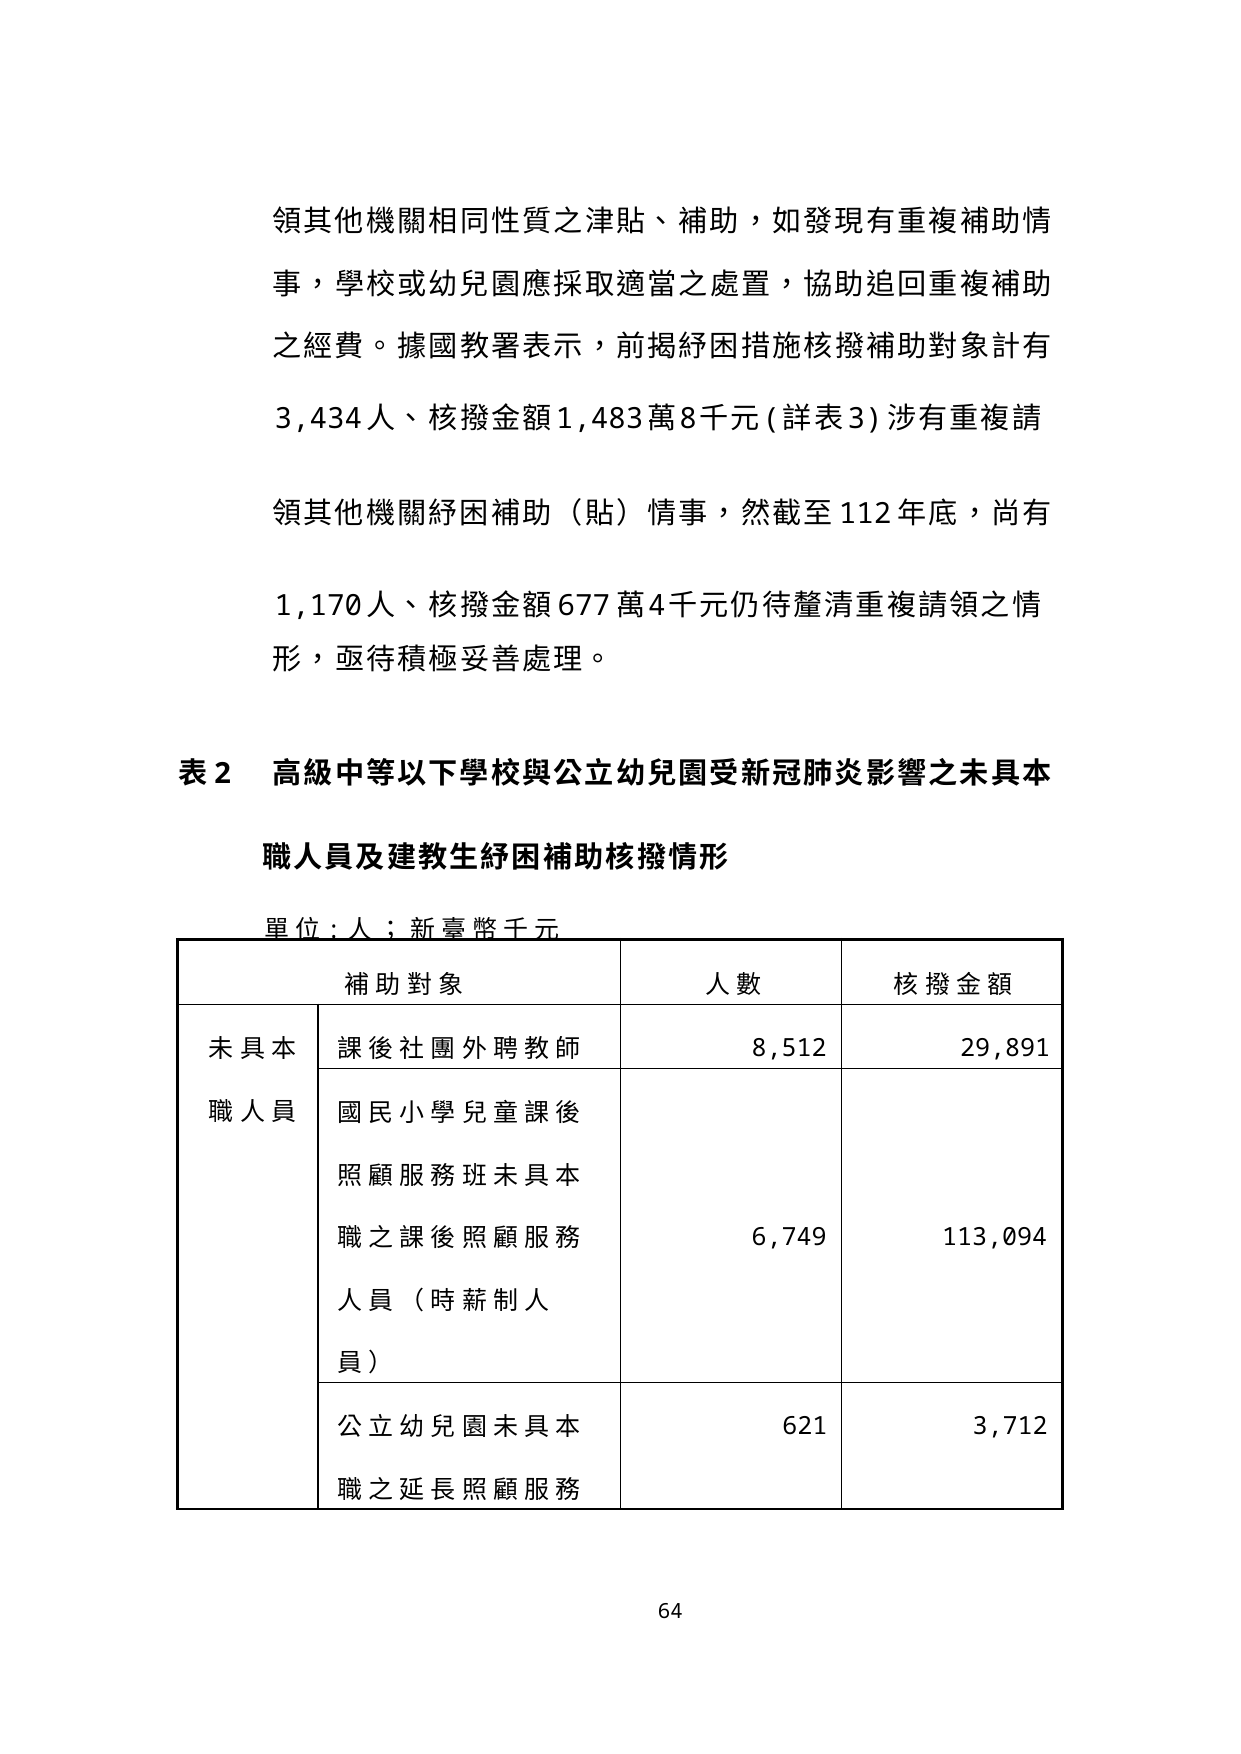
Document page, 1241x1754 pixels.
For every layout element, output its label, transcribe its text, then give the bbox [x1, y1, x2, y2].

table_header 補助對象 [179, 941, 620, 1003]
table_cell 6,749 [621, 1069, 841, 1382]
table_cell 國民小學兒童課後照顧服務班未具本職之課後照顧服務人員（時薪制人員） [319, 1069, 620, 1382]
text 領其他機關相同性質之津貼、補助，如發現有重複補助情事，學校或幼兒園應採取適當之處置，協助追回重複補助之經費。據國教署表示，前揭紓困措施核撥補助對象計有3,434人、核撥金額1,483萬8千元(詳表3)涉有重複請領其他機關紓困補助（貼）情事，然截至112年底，尚有1,170人、核撥金額677萬4千元仍待釐清重複請領之情形，亟待積極妥善處理。 [266, 177, 1063, 677]
table_cell 3,712 [842, 1383, 1061, 1508]
table_header 核撥金額 [842, 941, 1061, 1003]
table_cell 公立幼兒園未具本職之延長照顧服務 [319, 1383, 620, 1508]
table_cell 29,891 [842, 1005, 1061, 1067]
table_header 人數 [621, 941, 841, 1003]
table_cell 8,512 [621, 1005, 841, 1067]
table_cell 113,094 [842, 1069, 1061, 1382]
table_cell 621 [621, 1383, 841, 1508]
text 表2 高級中等以下學校與公立幼兒園受新冠肺炎影響之未具本職人員及建教生紓困補助核撥情形 單位:人；新臺幣千元 [163, 688, 1063, 938]
table_cell 未具本職人員 [179, 1005, 317, 1508]
table_cell 課後社團外聘教師 [319, 1005, 620, 1067]
